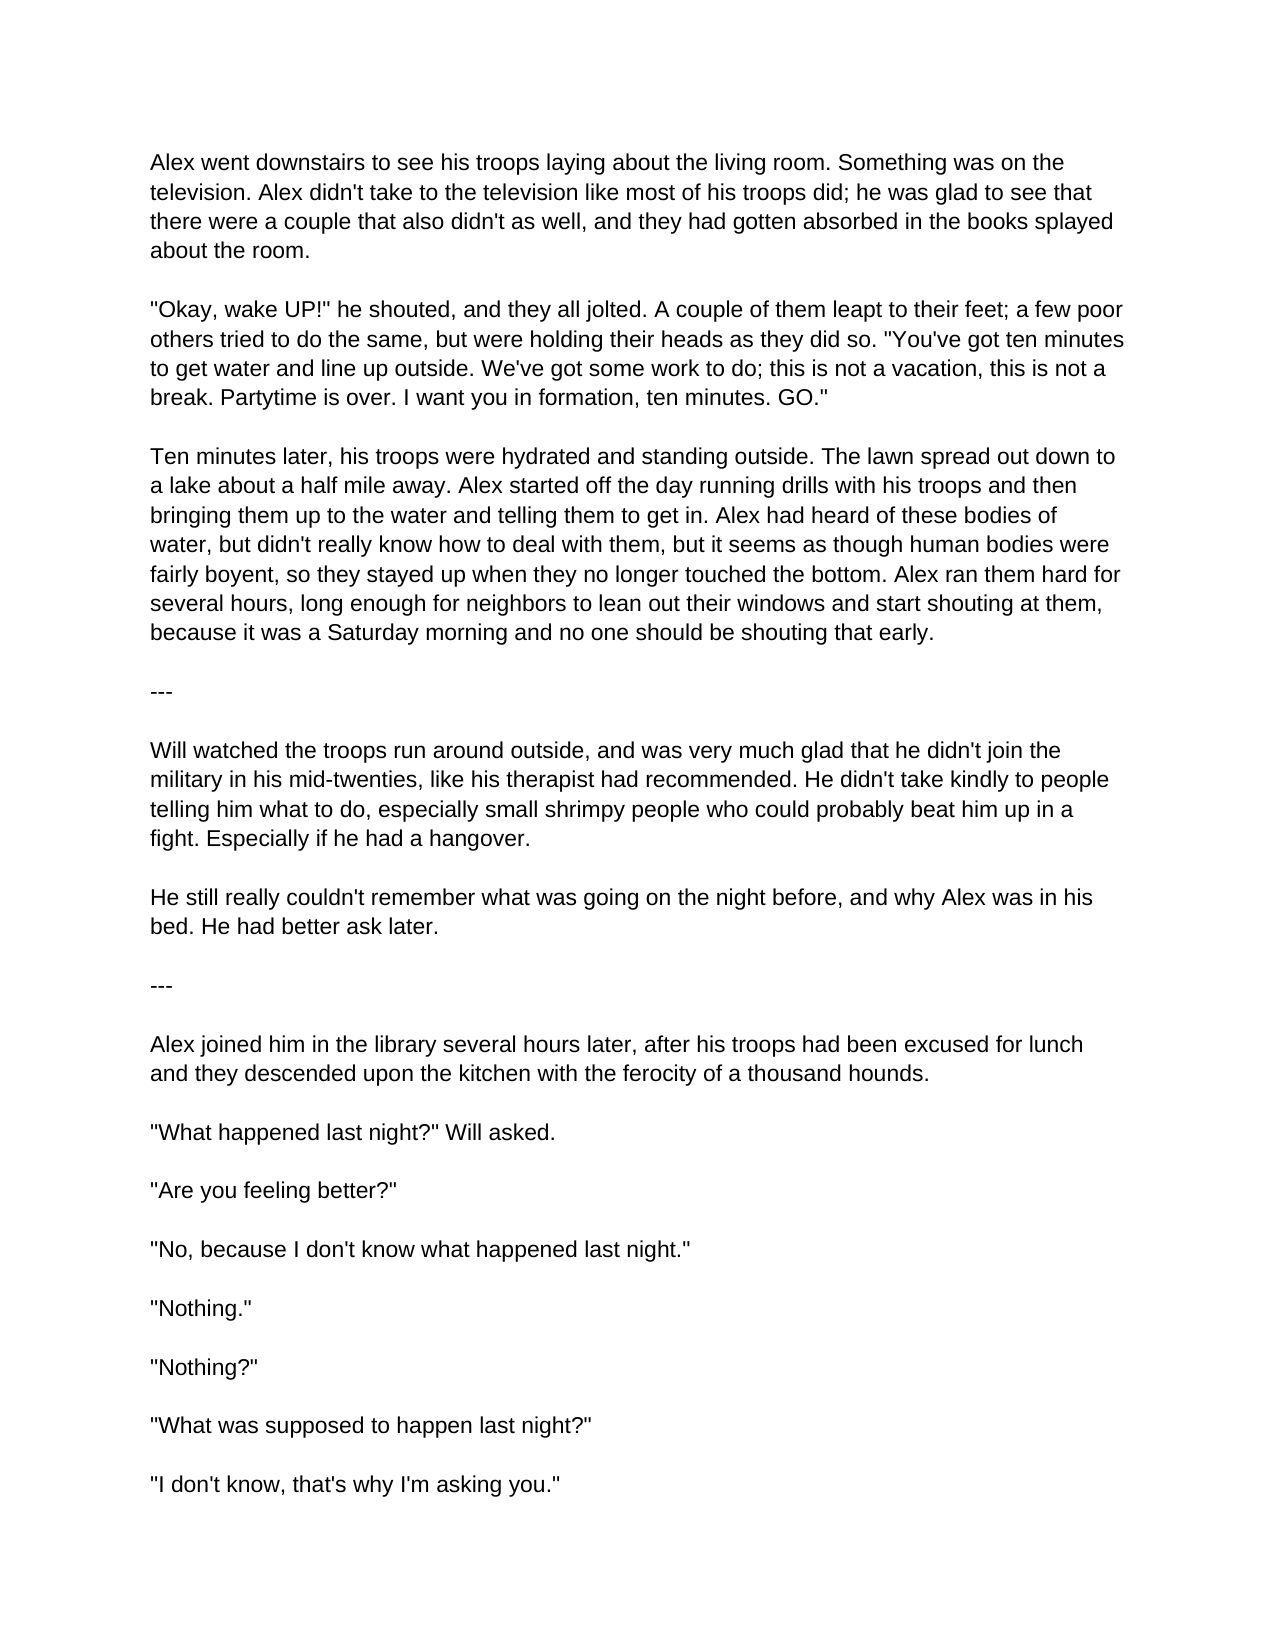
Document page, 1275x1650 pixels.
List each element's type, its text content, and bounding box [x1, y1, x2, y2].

text Alex went downstairs to see his troops laying about the living room. Something was on the television. Alex didn't take to the television like most of his troops did; he was glad to see that there were a couple that also didn't as well, and they had gotten absorbed in the books splayed about the room. [150, 150, 1125, 264]
text "Okay, wake UP!" he shouted, and they all jolted. A couple of them leapt to their feet; a few poor others tried to do the same, but were holding their heads as they did so. "You've got ten minutes to get water and line up outside. We've got some work to do; this is not a vacation, this is not a break. Partytime is over. I want you in formation, ten minutes. GO." [150, 297, 1125, 411]
text Alex joined him in the library several hours later, after his troops had been excused for lunch and they descended upon the kitchen with the ferocity of a thousand hounds. [150, 1031, 1125, 1086]
text --- [150, 972, 1125, 998]
text "What happened last night?" Will asked. [150, 1119, 1125, 1145]
text "Nothing." [150, 1296, 1125, 1321]
text "Nothing?" [150, 1354, 1125, 1380]
text "No, because I don't know what happened last night." [150, 1237, 1125, 1262]
text "Are you feeling better?" [150, 1178, 1125, 1204]
text Ten minutes later, his troops were hydrated and standing outside. The lawn spread out down to a lake about a half mile away. Alex started off the day running drills with his troops and then bringing them up to the water and telling them to get in. Alex had heard of these bodies of water, but didn't really know how to deal with them, but it seems as though human bodies were fairly boyent, so they stayed up when they no longer touched the bottom. Alex ran them hard for several hours, long enough for neighbors to lean out their windows and start shouting at them, because it was a Saturday morning and no one should be shouting that early. [150, 444, 1125, 646]
text --- [150, 679, 1125, 704]
text "What was supposed to happen last night?" [150, 1413, 1125, 1439]
text "I don't know, that's why I'm asking you." [150, 1472, 1125, 1497]
text Will watched the troops run around outside, and was very much glad that he didn't join the military in his mid-twenties, like his therapist had recommended. He didn't take kindly to people telling him what to do, especially small shrimpy people who could probably beat him up in a fight. Especially if he had a hangover. [150, 737, 1125, 851]
text He still really couldn't remember what was going on the night before, and why Alex was in his bed. He had better ask later. [150, 884, 1125, 939]
